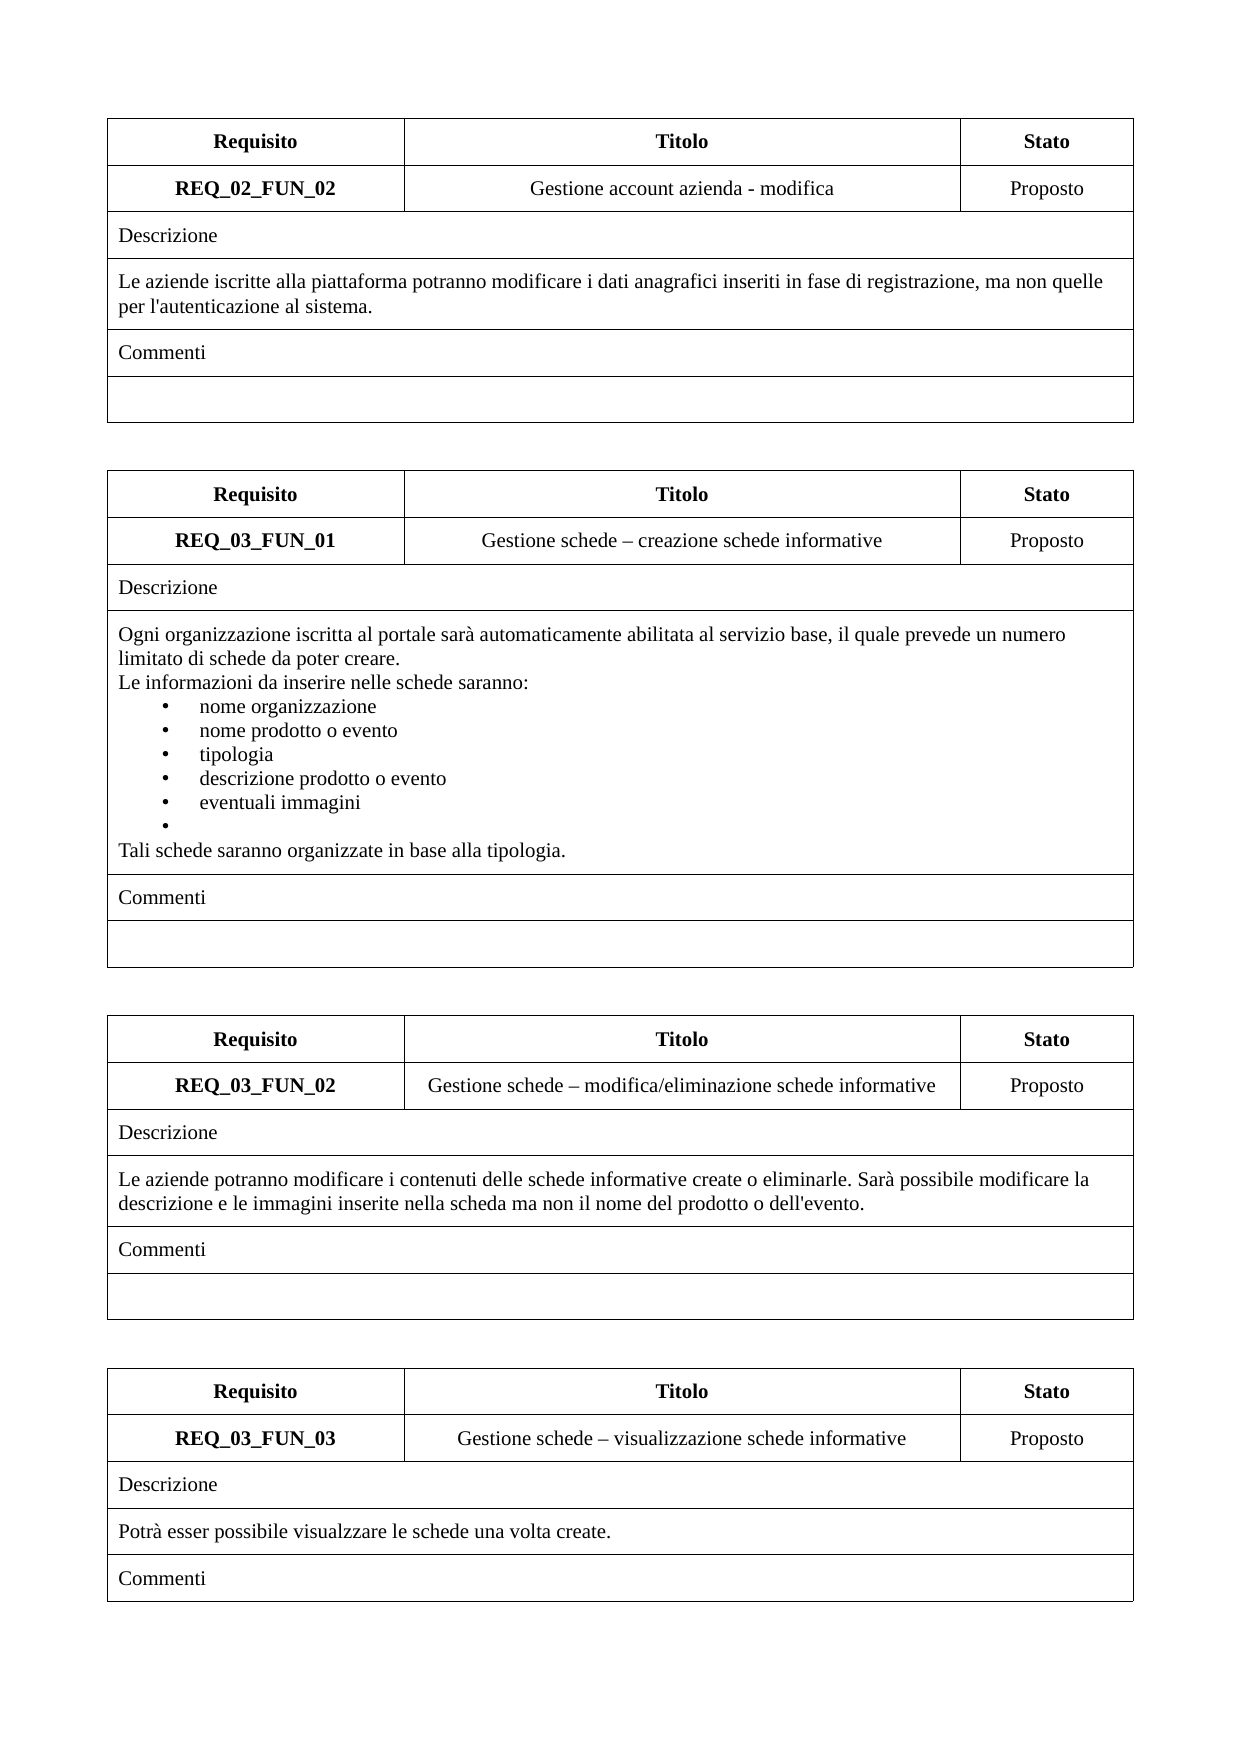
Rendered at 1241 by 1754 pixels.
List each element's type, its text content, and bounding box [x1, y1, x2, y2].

table_cell Gestione schede – modifica/eliminazione schede informative [405, 1063, 960, 1108]
table_cell Ogni organizzazione iscritta al portale sarà automaticamente abilitata al servizio base, il quale prevede un numero limitato di schede da poter creare. Le informazioni da inserire nelle schede saranno: nome organizzazione nome prodotto o evento tipologia descrizione prodotto o evento eventuali immagini Tali schede saranno organizzate in base alla tipologia. [108, 611, 1133, 874]
table_header Titolo [405, 119, 960, 165]
table_cell REQ_03_FUN_03 [108, 1415, 404, 1461]
table_cell Commenti [108, 1555, 1133, 1601]
table_cell [108, 921, 1133, 967]
table_header Requisito [108, 119, 404, 165]
table_cell [108, 1274, 1133, 1319]
table_header Titolo [405, 1016, 960, 1062]
table_cell REQ_03_FUN_02 [108, 1063, 404, 1108]
table_header Requisito [108, 471, 404, 517]
table_cell [108, 377, 1133, 422]
table_cell Potrà esser possibile visualzzare le schede una volta create. [108, 1509, 1133, 1554]
table_cell Descrizione [108, 1462, 1133, 1507]
table_cell Le aziende iscritte alla piattaforma potranno modificare i dati anagrafici inseriti in fase di registrazione, ma non quelle per l'autenticazione al sistema. [108, 259, 1133, 329]
table_cell Commenti [108, 875, 1133, 920]
table_cell Gestione schede – visualizzazione schede informative [405, 1415, 960, 1461]
table_cell Proposto [961, 1415, 1133, 1461]
table_header Stato [961, 1369, 1133, 1414]
table_cell REQ_02_FUN_02 [108, 166, 404, 211]
table_cell Proposto [961, 518, 1133, 564]
table_cell Commenti [108, 1227, 1133, 1273]
table_header Stato [961, 471, 1133, 517]
table_header Titolo [405, 1369, 960, 1414]
table_cell Proposto [961, 1063, 1133, 1108]
table_header Requisito [108, 1369, 404, 1414]
table_cell Descrizione [108, 565, 1133, 610]
table_cell REQ_03_FUN_01 [108, 518, 404, 564]
table_cell Descrizione [108, 1110, 1133, 1155]
table_header Stato [961, 119, 1133, 165]
table_cell Descrizione [108, 212, 1133, 258]
table_cell Le aziende potranno modificare i contenuti delle schede informative create o eliminarle. Sarà possibile modificare la descrizione e le immagini inserite nella scheda ma non il nome del prodotto o dell'evento. [108, 1156, 1133, 1226]
table_cell Gestione schede – creazione schede informative [405, 518, 960, 564]
table_header Requisito [108, 1016, 404, 1062]
table_cell Proposto [961, 166, 1133, 211]
table_header Stato [961, 1016, 1133, 1062]
table_cell Gestione account azienda - modifica [405, 166, 960, 211]
table_header Titolo [405, 471, 960, 517]
table_cell Commenti [108, 330, 1133, 376]
